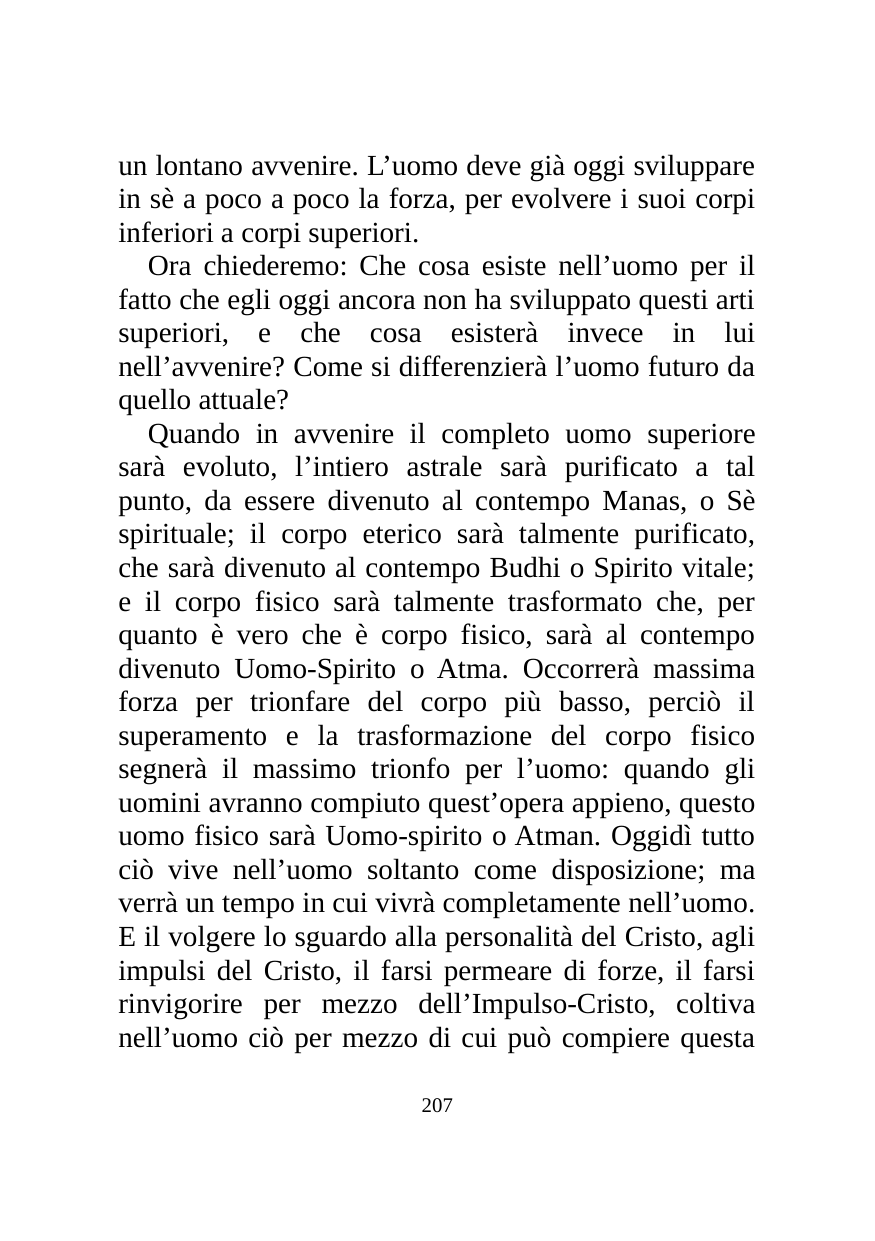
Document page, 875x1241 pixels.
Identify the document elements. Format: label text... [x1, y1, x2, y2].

text Ora chiederemo: Che cosa esiste nell’uomo per il fatto che egli oggi ancora non ha sviluppato questi arti superiori, e che cosa esisterà invece in lui nell’avvenire? Come si differenzierà l’uomo futuro da quello attuale? [118, 248, 756, 416]
text Quando in avvenire il completo uomo superiore sarà evoluto, l’intiero astrale sarà purificato a tal punto, da essere divenuto al contempo Manas, o Sè spirituale; il corpo eterico sarà talmente purificato, che sarà divenuto al contempo Budhi o Spirito vitale; e il corpo fisico sarà talmente trasformato che, per quanto è vero che è corpo fisico, sarà al contempo divenuto Uomo-Spirito o Atma. Occorrerà massima forza per trionfare del corpo più basso, perciò il superamento e la trasformazione del corpo fisico segnerà il massimo trionfo per l’uomo: quando gli uomini avranno compiuto quest’opera appieno, questo uomo fisico sarà Uomo-spirito o Atman. Oggidì tutto ciò vive nell’uomo soltanto come disposizione; ma verrà un tempo in cui vivrà completamente nell’uomo. E il volgere lo sguardo alla personalità del Cristo, agli impulsi del Cristo, il farsi permeare di forze, il farsi rinvigorire per mezzo dell’Impulso-Cristo, coltiva nell’uomo ciò per mezzo di cui può compiere questa [118, 416, 756, 1053]
text un lontano avvenire. L’uomo deve già oggi sviluppare in sè a poco a poco la forza, per evolvere i suoi corpi inferiori a corpi superiori. [118, 148, 756, 248]
